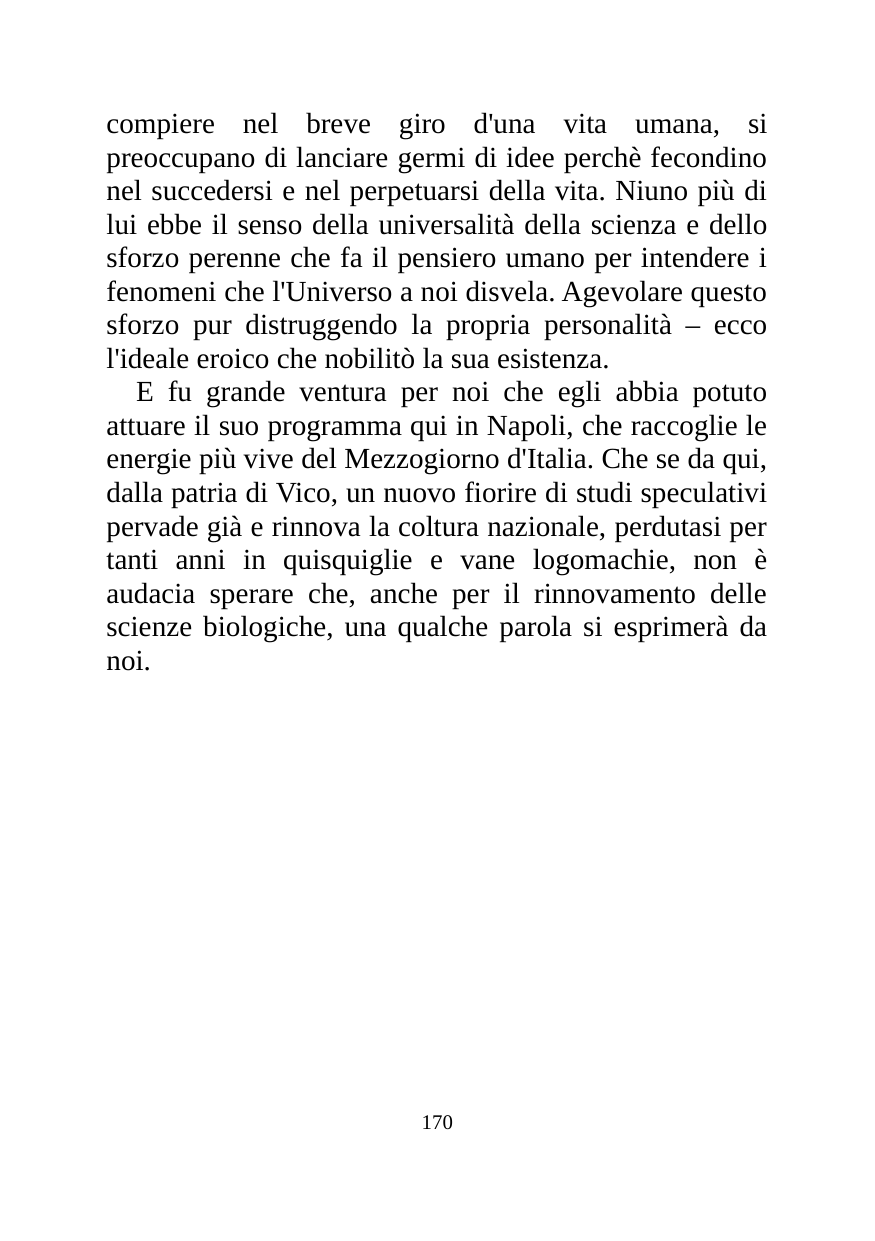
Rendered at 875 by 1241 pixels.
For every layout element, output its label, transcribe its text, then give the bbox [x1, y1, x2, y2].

text E fu grande ventura per noi che egli abbia potuto attuare il suo programma qui in Napoli, che raccoglie le energie più vive del Mezzogiorno d'Italia. Che se da qui, dalla patria di Vico, un nuovo fiorire di studi speculativi pervade già e rinnova la coltura nazionale, perdutasi per tanti anni in quisquiglie e vane logomachie, non è audacia sperare che, anche per il rinnovamento delle scienze biologiche, una qualche parola si esprimerà da noi. [106, 374, 768, 676]
text compiere nel breve giro d'una vita umana, si preoccupano di lanciare germi di idee perchè fecondino nel succedersi e nel perpetuarsi della vita. Niuno più di lui ebbe il senso della universalità della scienza e dello sforzo perenne che fa il pensiero umano per intendere i fenomeni che l'Universo a noi disvela. Agevolare questo sforzo pur distruggendo la propria personalità – ecco l'ideale eroico che nobilitò la sua esistenza. [106, 106, 768, 374]
